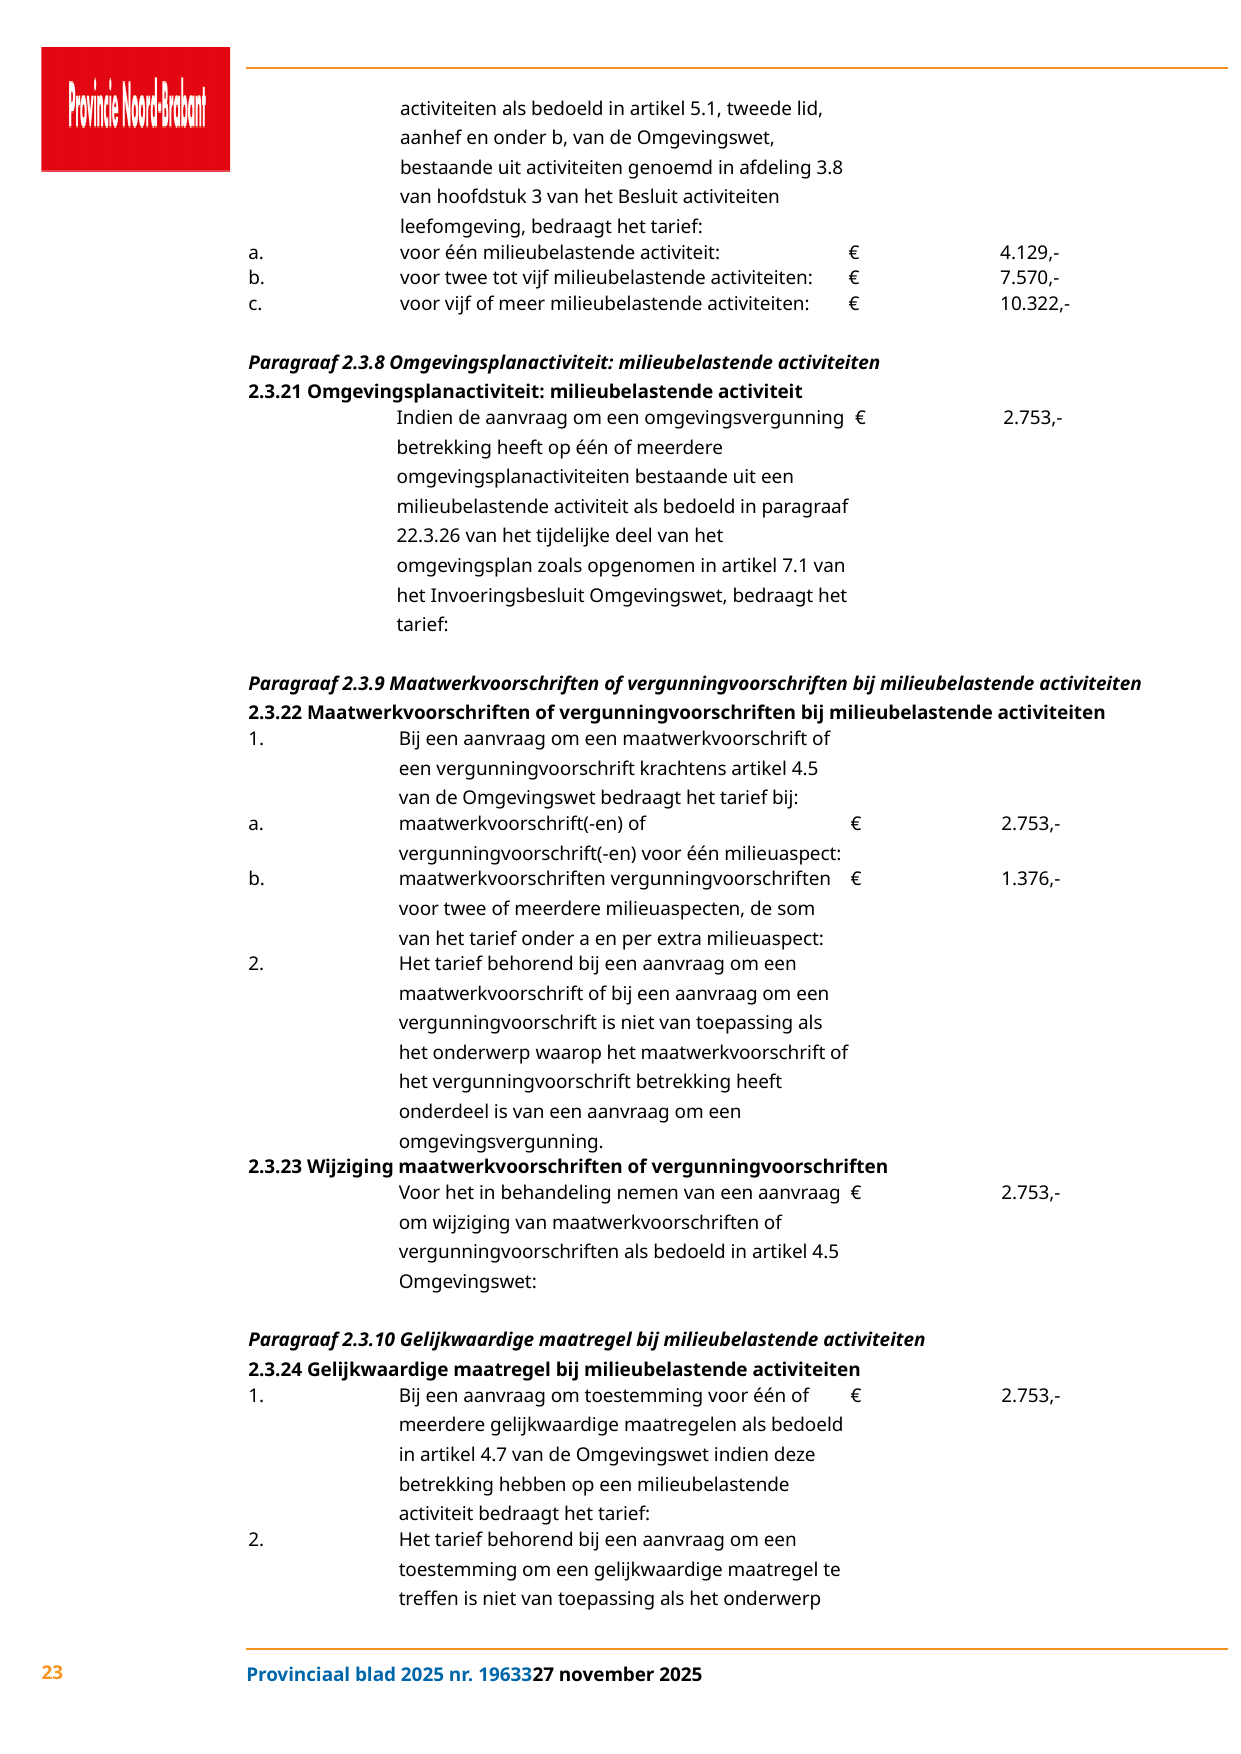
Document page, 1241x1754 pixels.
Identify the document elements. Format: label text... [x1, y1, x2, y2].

table_cell 2.753,- [1001, 1179, 1152, 1294]
table_cell 1. [248, 1382, 398, 1526]
table_cell Het tarief behorend bij een aanvraag om een maatwerkvoorschrift of bij een aanvraag om een vergunningvoorschrift is niet van toepassing als het onderwerp waarop het maatwerkvoorschrift of het vergunningvoorschrift betrekking heeft onderdeel is van een aanvraag om een omgevingsvergunning. [399, 950, 850, 1154]
table_cell € [848, 290, 1000, 316]
table_cell Bij een aanvraag om een maatwerkvoorschrift of een vergunningvoorschrift krachtens artikel 4.5 van de Omgevingswet bedraagt het tarief bij: [399, 725, 850, 810]
table_cell € [850, 810, 1001, 866]
table_header 2.3.22 Maatwerkvoorschriften of vergunningvoorschriften bij milieubelastende activiteiten [248, 700, 1152, 725]
table_cell € [848, 239, 1000, 264]
table_cell [850, 1526, 1001, 1611]
table_cell voor vijf of meer milieubelastende activiteiten: [400, 290, 848, 316]
table_cell 4.129,- [1000, 239, 1152, 264]
text Paragraaf 2.3.8 Omgevingsplanactiviteit: milieubelastende activiteiten [248, 349, 1152, 374]
table_cell € [855, 404, 1003, 637]
table_cell [248, 404, 396, 637]
table_cell 2.753,- [1001, 1382, 1152, 1526]
table_cell 2. [248, 1526, 398, 1611]
table_cell Indien de aanvraag om een omgevingsvergunning betrekking heeft op één of meerdere omgevingsplanactiviteiten bestaande uit een milieubelastende activiteit als bedoeld in paragraaf 22.3.26 van het tijdelijke deel van het omgevingsplan zoals opgenomen in artikel 7.1 van het Invoeringsbesluit Omgevingswet, bedraagt het tarief: [396, 404, 855, 637]
table_cell [850, 950, 1001, 1154]
table_cell voor één milieubelastende activiteit: [400, 239, 848, 264]
table_cell € [850, 866, 1001, 950]
text Paragraaf 2.3.9 Maatwerkvoorschriften of vergunningvoorschriften bij milieubelastende activiteiten [248, 670, 1152, 696]
table_cell activiteiten als bedoeld in artikel 5.1, tweede lid, aanhef en onder b, van de Omgevingswet, bestaande uit activiteiten genoemd in afdeling 3.8 van hoofdstuk 3 van het Besluit activiteiten leefomgeving, bedraagt het tarief: [400, 95, 848, 239]
table_cell 1. [248, 725, 398, 810]
table_cell 10.322,- [1000, 290, 1152, 316]
table_cell [248, 1179, 398, 1294]
table_cell a. [248, 810, 398, 866]
table_cell Het tarief behorend bij een aanvraag om een toestemming om een gelijkwaardige maatregel te treffen is niet van toepassing als het onderwerp [399, 1526, 850, 1611]
table_cell 2.753,- [1001, 810, 1152, 866]
text Paragraaf 2.3.10 Gelijkwaardige maatregel bij milieubelastende activiteiten [248, 1327, 1152, 1352]
table_cell b. [248, 866, 398, 950]
table_cell [1001, 950, 1152, 1154]
table_cell voor twee tot vijf milieubelastende activiteiten: [400, 265, 848, 290]
table_cell maatwerkvoorschrift(-en) of vergunningvoorschrift(-en) voor één milieuaspect: [399, 810, 850, 866]
table_cell [1001, 725, 1152, 810]
table_cell 2.3.23 Wijziging maatwerkvoorschriften of vergunningvoorschriften [248, 1154, 1152, 1179]
table_cell 1.376,- [1001, 866, 1152, 950]
table_cell 2.753,- [1003, 404, 1152, 637]
picture [41, 47, 231, 172]
table_cell 7.570,- [1000, 265, 1152, 290]
table_cell Bij een aanvraag om toestemming voor één of meerdere gelijkwaardige maatregelen als bedoeld in artikel 4.7 van de Omgevingswet indien deze betrekking hebben op een milieubelastende activiteit bedraagt het tarief: [399, 1382, 850, 1526]
table_cell b. [248, 265, 400, 290]
table_cell 2. [248, 950, 398, 1154]
table_cell c. [248, 290, 400, 316]
table_cell [850, 725, 1001, 810]
table_cell maatwerkvoorschriften vergunningvoorschriften voor twee of meerdere milieuaspecten, de som van het tarief onder a en per extra milieuaspect: [399, 866, 850, 950]
table_cell € [848, 265, 1000, 290]
table_cell [1001, 1526, 1152, 1611]
table_cell a. [248, 239, 400, 264]
table_cell Voor het in behandeling nemen van een aanvraag om wijziging van maatwerkvoorschriften of vergunningvoorschriften als bedoeld in artikel 4.5 Omgevingswet: [399, 1179, 850, 1294]
table_header 2.3.21 Omgevingsplanactiviteit: milieubelastende activiteit [248, 379, 1152, 404]
table_cell [1000, 95, 1152, 239]
table_header 2.3.24 Gelijkwaardige maatregel bij milieubelastende activiteiten [248, 1356, 1152, 1382]
table_cell [248, 95, 400, 239]
table_cell € [850, 1179, 1001, 1294]
table_cell [848, 95, 1000, 239]
table_cell € [850, 1382, 1001, 1526]
